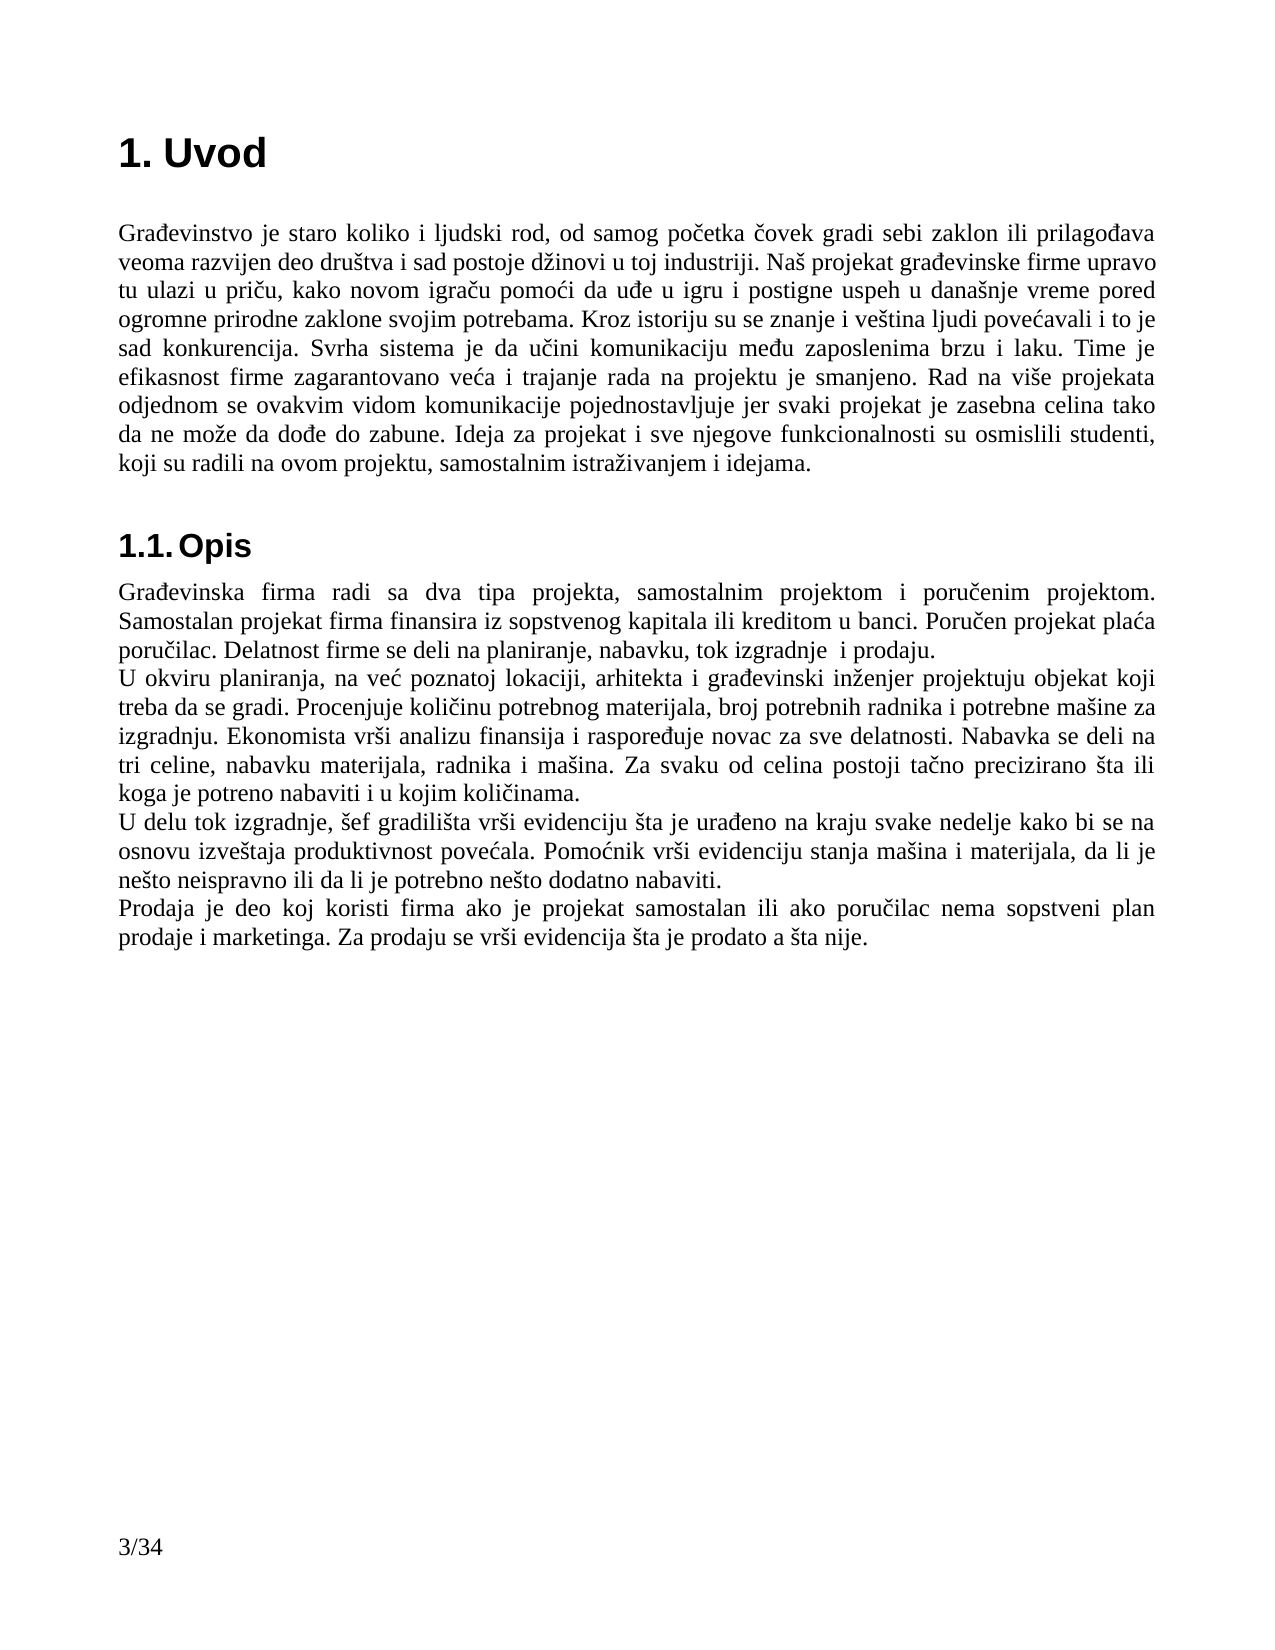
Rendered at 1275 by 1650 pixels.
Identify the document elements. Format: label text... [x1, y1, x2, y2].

text Prodaja je deo koj koristi firma ako je projekat samostalan ili ako poručilac nema sopstveni plan prodaje i marketinga. Za prodaju se vrši evidencija šta je prodato a šta nije. [118, 893, 1157, 951]
text Građevinska firma radi sa dva tipa projekta, samostalnim projektom i poručenim projektom. Samostalan projekat firma finansira iz sopstvenog kapitala ili kreditom u banci. Poručen projekat plaća poručilac. Delatnost firme se deli na planiranje, nabavku, tok izgradnje i prodaju. [118, 577, 1157, 663]
subtitle Uvod [118, 129, 1157, 177]
subtitle Opis [118, 526, 1157, 565]
text U delu tok izgradnje, šef gradilišta vrši evidenciju šta je urađeno na kraju svake nedelje kako bi se na osnovu izveštaja produktivnost povećala. Pomoćnik vrši evidenciju stanja mašina i materijala, da li je nešto neispravno ili da li je potrebno nešto dodatno nabaviti. [118, 807, 1157, 893]
text Građevinstvo je staro koliko i ljudski rod, od samog početka čovek gradi sebi zaklon ili prilagođava veoma razvijen deo društva i sad postoje džinovi u toj industriji. Naš projekat građevinske firme upravo tu ulazi u priču, kako novom igraču pomoći da uđe u igru i postigne uspeh u današnje vreme pored ogromne prirodne zaklone svojim potrebama. Kroz istoriju su se znanje i veština ljudi povećavali i to je sad konkurencija. Svrha sistema je da učini komunikaciju među zaposlenima brzu i laku. Time je efikasnost firme zagarantovano veća i trajanje rada na projektu je smanjeno. Rad na više projekata odjednom se ovakvim vidom komunikacije pojednostavljuje jer svaki projekat je zasebna celina tako da ne može da dođe do zabune. Ideja za projekat i sve njegove funkcionalnosti su osmislili studenti, koji su radili na ovom projektu, samostalnim istraživanjem i idejama. [118, 218, 1157, 477]
text U okviru planiranja, na već poznatoj lokaciji, arhitekta i građevinski inženjer projektuju objekat koji treba da se gradi. Procenjuje količinu potrebnog materijala, broj potrebnih radnika i potrebne mašine za izgradnju. Ekonomista vrši analizu finansija i raspoređuje novac za sve delatnosti. Nabavka se deli na tri celine, nabavku materijala, radnika i mašina. Za svaku od celina postoji tačno precizirano šta ili koga je potreno nabaviti i u kojim količinama. [118, 663, 1157, 807]
